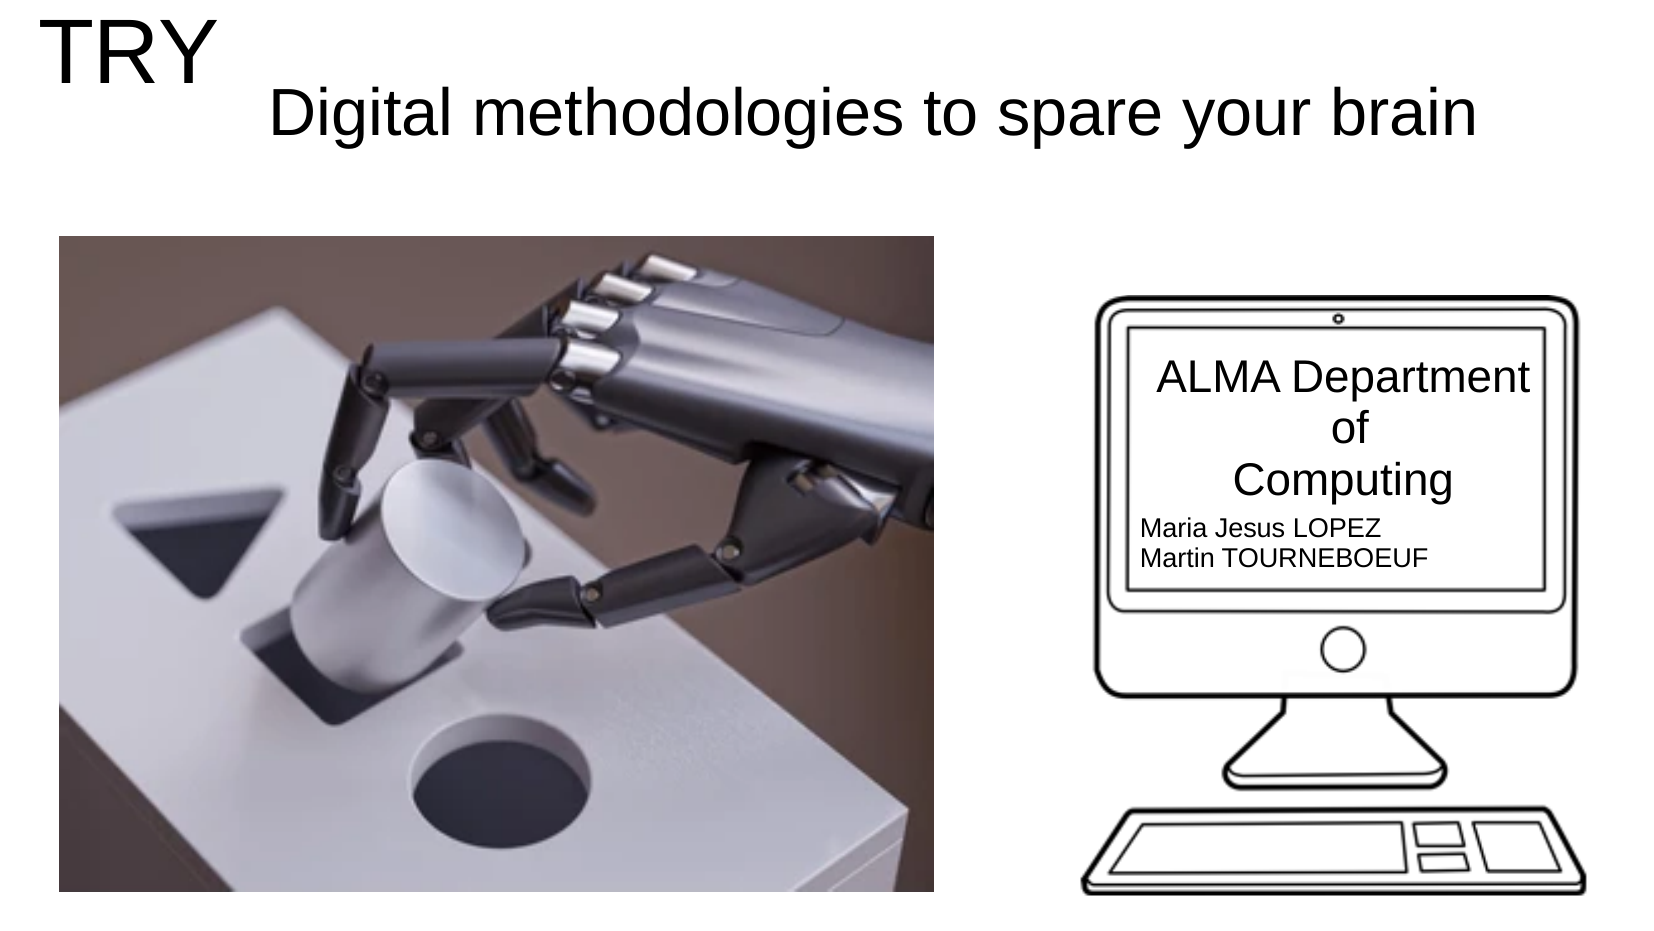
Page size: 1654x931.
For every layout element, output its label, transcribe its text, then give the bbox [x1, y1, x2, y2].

text_box Maria Jesus LOPEZ Martin TOURNEBOEUF [1139, 484, 1495, 603]
title TRY [0, 0, 259, 103]
picture [59, 236, 934, 892]
text_box ALMA Department of Computing [1122, 324, 1565, 532]
picture [1033, 295, 1637, 898]
subtitle Digital methodologies to spare your brain [206, 29, 1542, 197]
